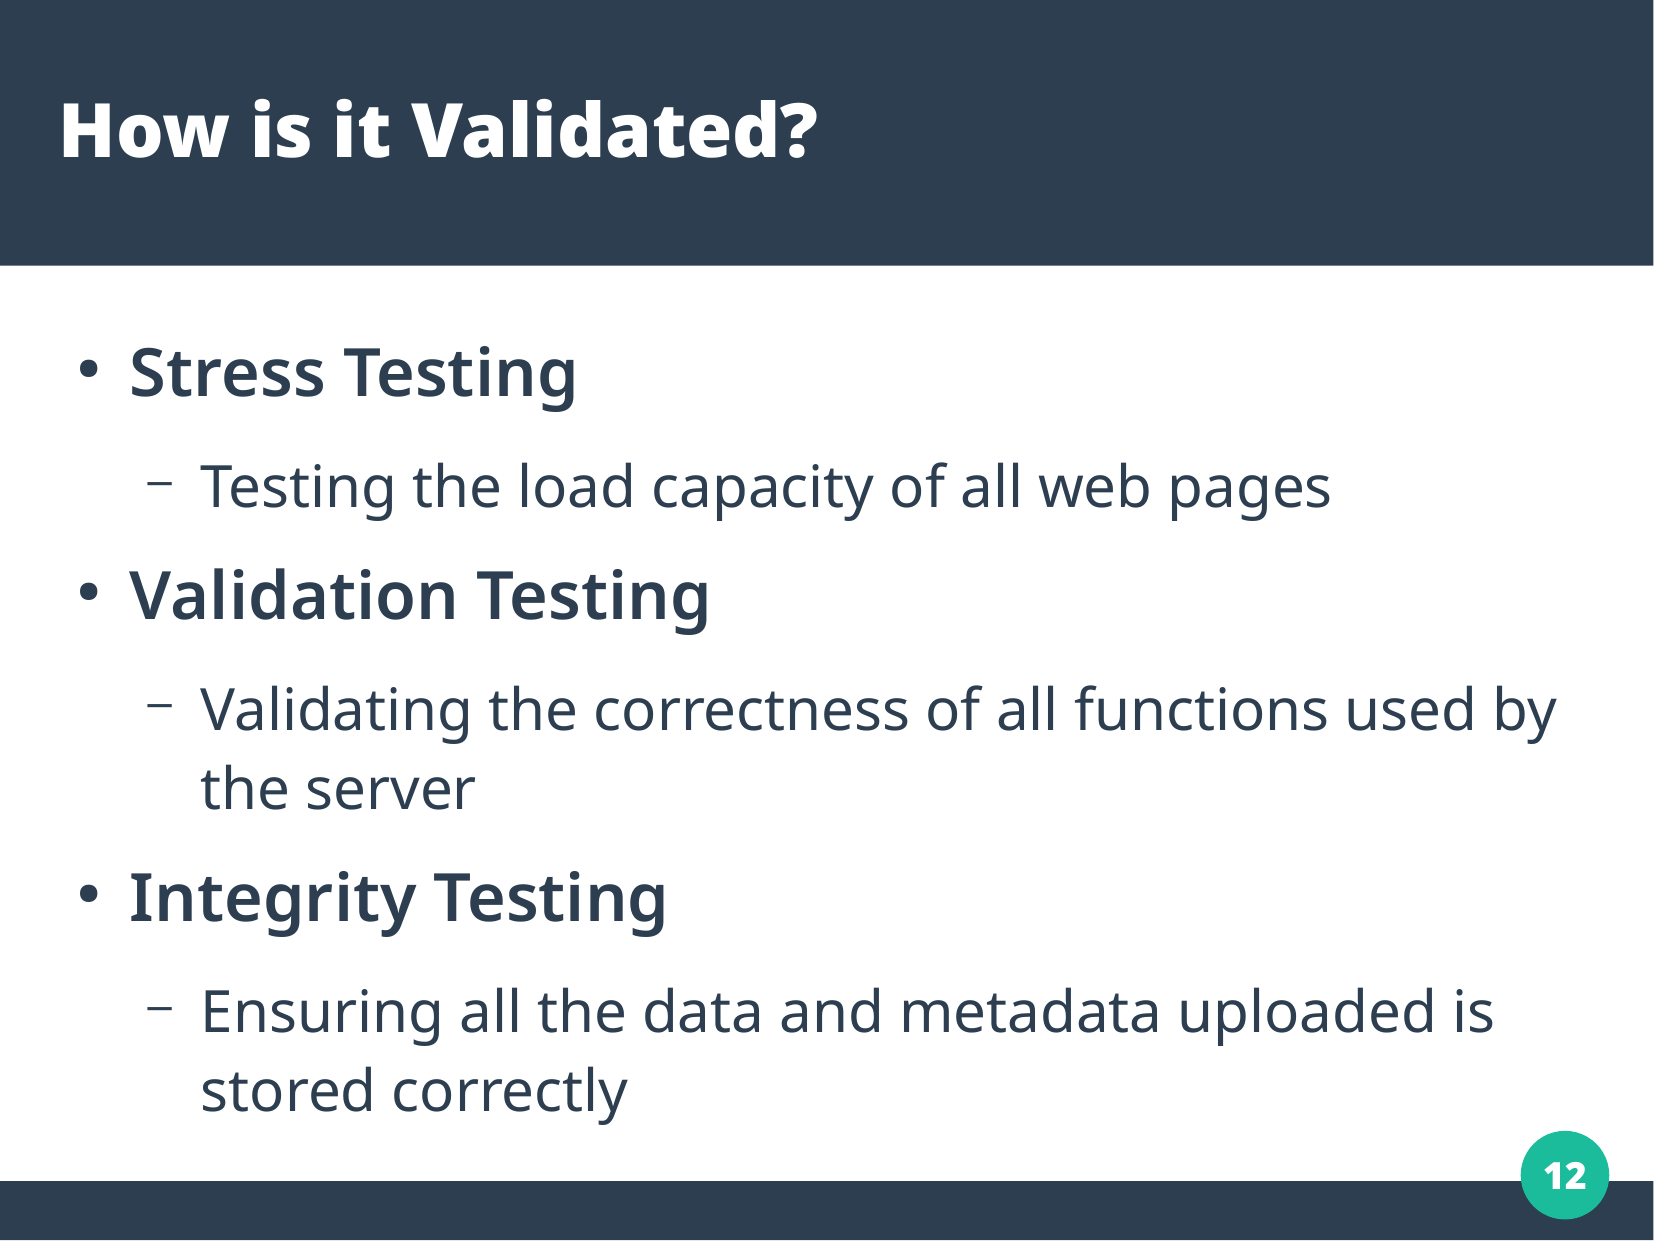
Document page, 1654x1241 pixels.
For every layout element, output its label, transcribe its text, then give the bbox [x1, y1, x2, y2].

list Stress Testing Testing the load capacity of all web pages Validation Testing Validating the correctness of all functions used by the server Integrity Testing Ensuring all the data and metadata uploaded is stored correctly [59, 324, 1595, 1152]
title How is it Validated? [59, 49, 1595, 207]
